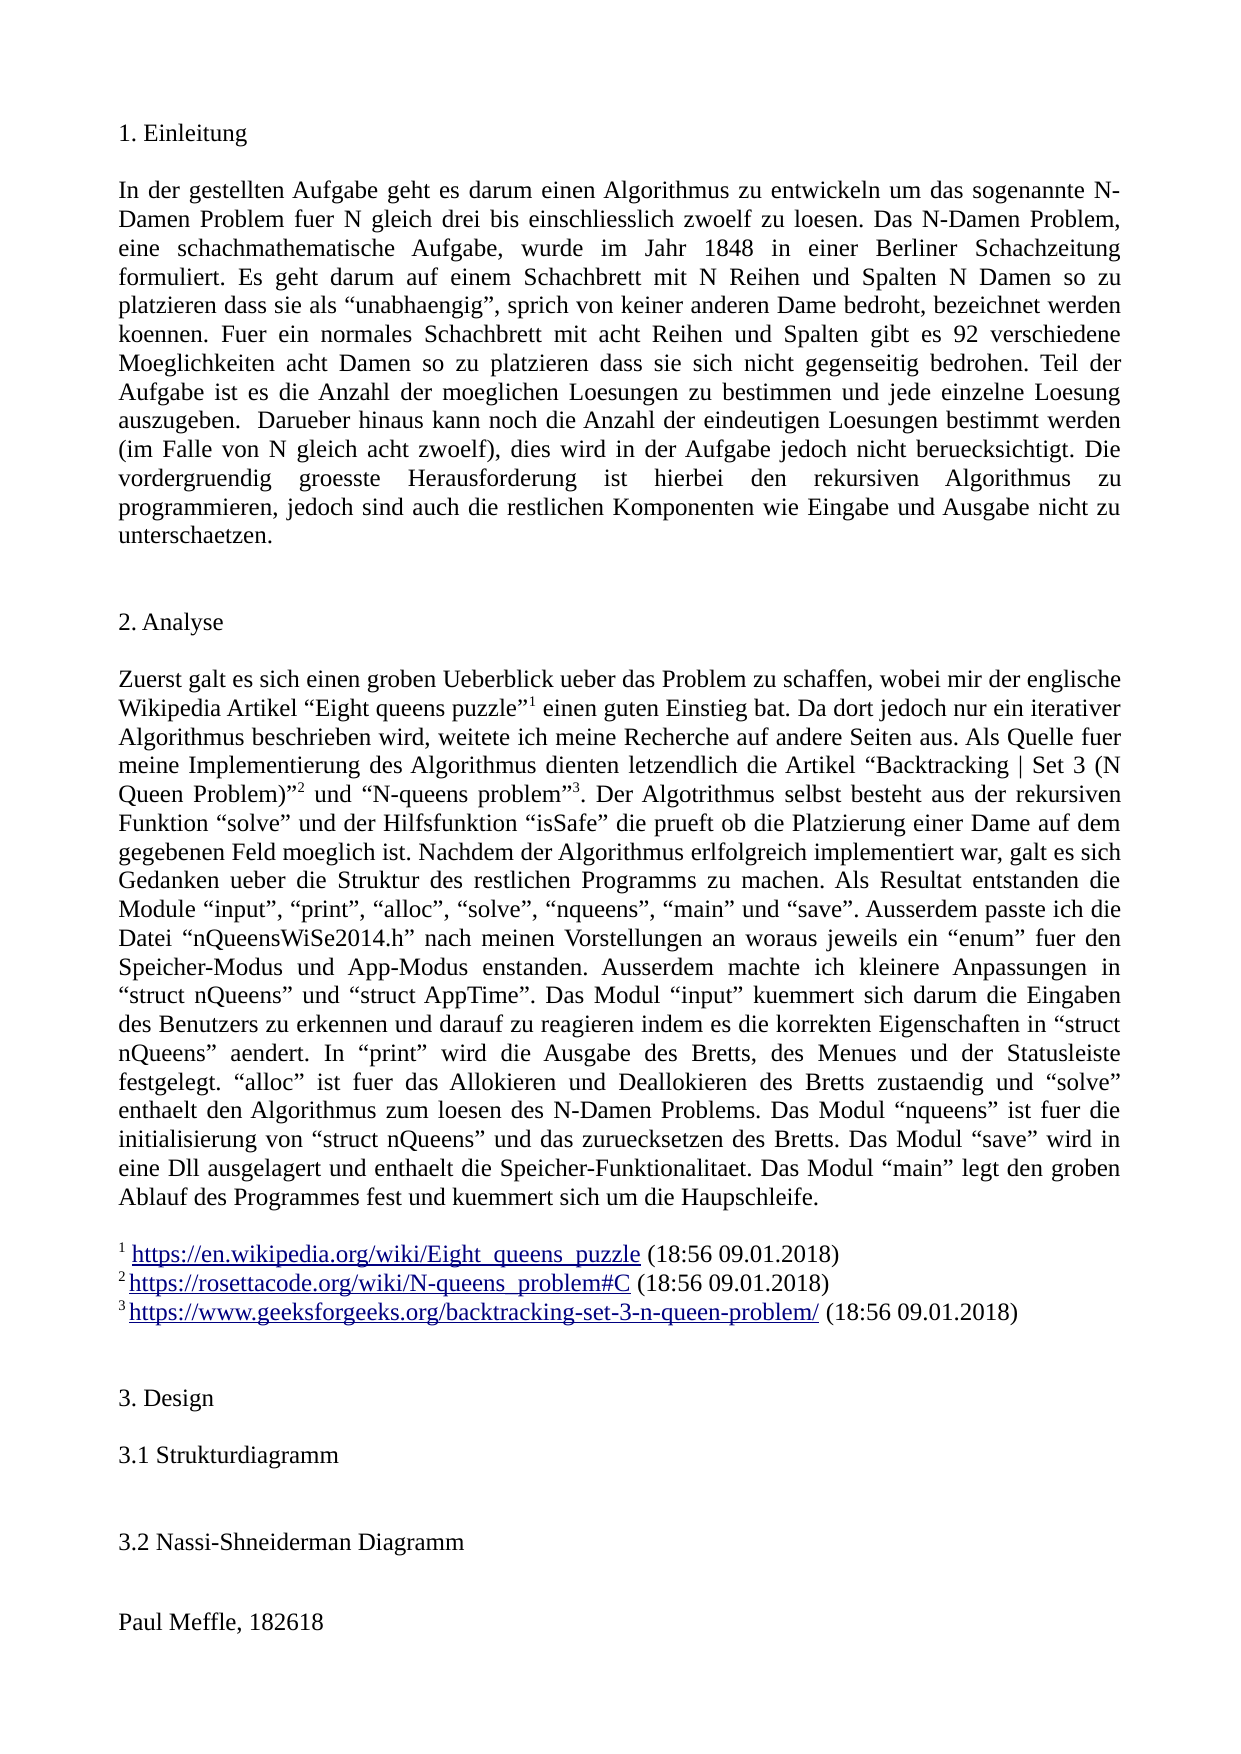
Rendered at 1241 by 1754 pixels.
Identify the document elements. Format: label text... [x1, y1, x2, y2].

text 2 https://rosettacode.org/wiki/N-queens_problem#C (18:56 09.01.2018) [118, 1268, 1122, 1297]
text 3 https://www.geeksforgeeks.org/backtracking-set-3-n-queen-problem/ (18:56 09.01.2018) [118, 1297, 1122, 1326]
text 3.1 Strukturdiagramm [118, 1441, 1122, 1469]
text 3. Design [118, 1383, 1122, 1412]
text Zuerst galt es sich einen groben Ueberblick ueber das Problem zu schaffen, wobei mir der englische Wikipedia Artikel “Eight queens puzzle”1 einen guten Einstieg bat. Da dort jedoch nur ein iterativer Algorithmus beschrieben wird, weitete ich meine Recherche auf andere Seiten aus. Als Quelle fuer meine Implementierung des Algorithmus dienten letzendlich die Artikel “Backtracking | Set 3 (N Queen Problem)”2 und “N-queens problem”3. Der Algotrithmus selbst besteht aus der rekursiven Funktion “solve” und der Hilfsfunktion “isSafe” die prueft ob die Platzierung einer Dame auf dem gegebenen Feld moeglich ist. Nachdem der Algorithmus erlfolgreich implementiert war, galt es sich Gedanken ueber die Struktur des restlichen Programms zu machen. Als Resultat entstanden die Module “input”, “print”, “alloc”, “solve”, “nqueens”, “main” und “save”. Ausserdem passte ich die Datei “nQueensWiSe2014.h” nach meinen Vorstellungen an woraus jeweils ein “enum” fuer den Speicher-Modus und App-Modus enstanden. Ausserdem machte ich kleinere Anpassungen in “struct nQueens” und “struct AppTime”. Das Modul “input” kuemmert sich darum die Eingaben des Benutzers zu erkennen und darauf zu reagieren indem es die korrekten Eigenschaften in “struct nQueens” aendert. In “print” wird die Ausgabe des Bretts, des Menues und der Statusleiste festgelegt. “alloc” ist fuer das Allokieren und Deallokieren des Bretts zustaendig und “solve” enthaelt den Algorithmus zum loesen des N-Damen Problems. Das Modul “nqueens” ist fuer die initialisierung von “struct nQueens” und das zuruecksetzen des Bretts. Das Modul “save” wird in eine Dll ausgelagert und enthaelt die Speicher-Funktionalitaet. Das Modul “main” legt den groben Ablauf des Programmes fest und kuemmert sich um die Haupschleife. [118, 664, 1122, 1211]
text 1 https://en.wikipedia.org/wiki/Eight_queens_puzzle (18:56 09.01.2018) [118, 1239, 1122, 1268]
text 2. Analyse [118, 607, 1122, 636]
text 3.2 Nassi-Shneiderman Diagramm [118, 1527, 1122, 1556]
text 1. Einleitung [118, 118, 1122, 147]
text In der gestellten Aufgabe geht es darum einen Algorithmus zu entwickeln um das sogenannte N-Damen Problem fuer N gleich drei bis einschliesslich zwoelf zu loesen. Das N-Damen Problem, eine schachmathematische Aufgabe, wurde im Jahr 1848 in einer Berliner Schachzeitung formuliert. Es geht darum auf einem Schachbrett mit N Reihen und Spalten N Damen so zu platzieren dass sie als “unabhaengig”, sprich von keiner anderen Dame bedroht, bezeichnet werden koennen. Fuer ein normales Schachbrett mit acht Reihen und Spalten gibt es 92 verschiedene Moeglichkeiten acht Damen so zu platzieren dass sie sich nicht gegenseitig bedrohen. Teil der Aufgabe ist es die Anzahl der moeglichen Loesungen zu bestimmen und jede einzelne Loesung auszugeben. Darueber hinaus kann noch die Anzahl der eindeutigen Loesungen bestimmt werden (im Falle von N gleich acht zwoelf), dies wird in der Aufgabe jedoch nicht beruecksichtigt. Die vordergruendig groesste Herausforderung ist hierbei den rekursiven Algorithmus zu programmieren, jedoch sind auch die restlichen Komponenten wie Eingabe und Ausgabe nicht zu unterschaetzen. [118, 176, 1122, 549]
